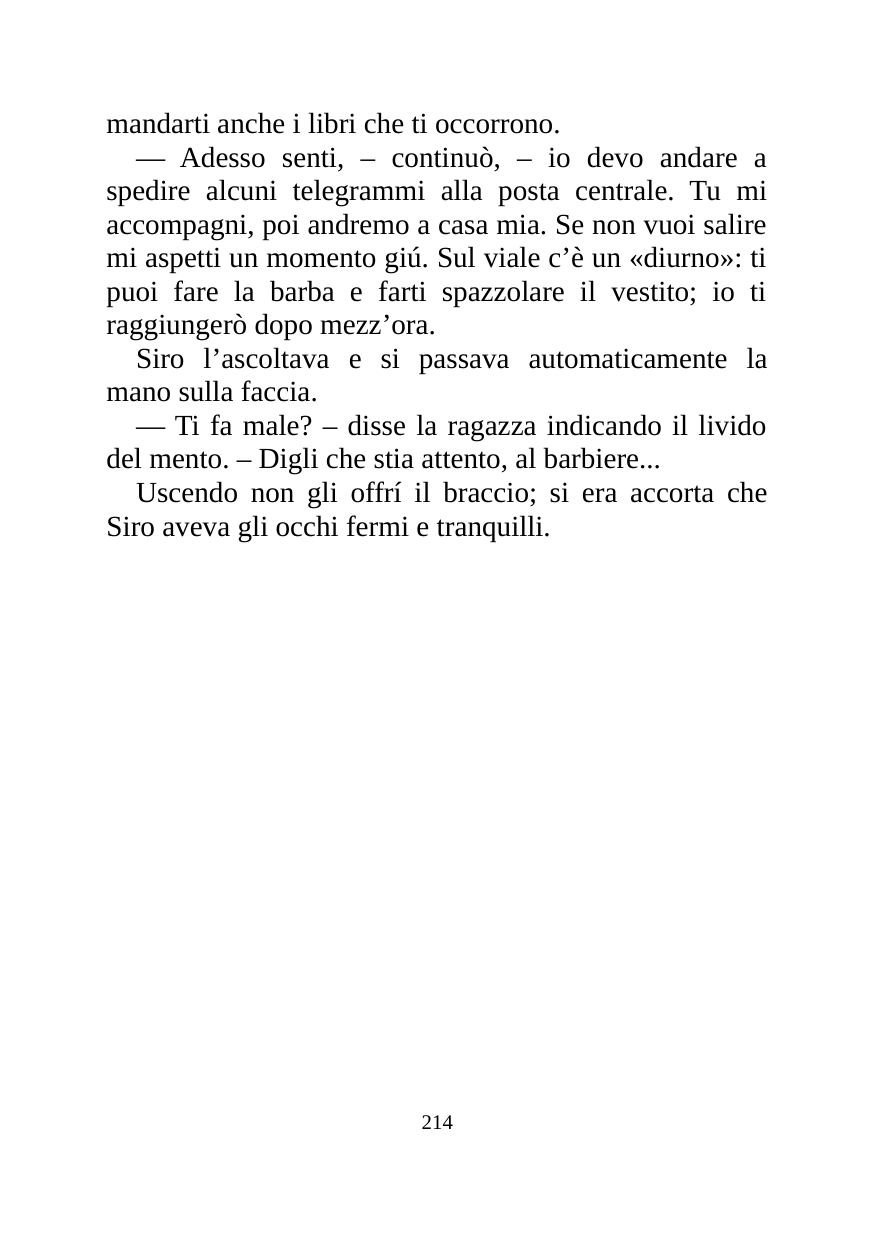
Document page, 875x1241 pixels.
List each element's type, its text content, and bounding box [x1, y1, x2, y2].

text — Adesso senti, – continuò, – io devo andare a spedire alcuni telegrammi alla posta centrale. Tu mi accompagni, poi andremo a casa mia. Se non vuoi salire mi aspetti un momento giú. Sul viale c’è un «diurno»: ti puoi fare la barba e farti spazzolare il vestito; io ti raggiungerò dopo mezz’ora. [106, 140, 768, 341]
text — Ti fa male? – disse la ragazza indicando il livido del mento. – Digli che stia attento, al barbiere... [106, 408, 768, 475]
text Siro l’ascoltava e si passava automaticamente la mano sulla faccia. [106, 341, 768, 408]
text Uscendo non gli offrí il braccio; si era accorta che Siro aveva gli occhi fermi e tranquilli. [106, 475, 768, 542]
text mandarti anche i libri che ti occorrono. [106, 106, 768, 140]
